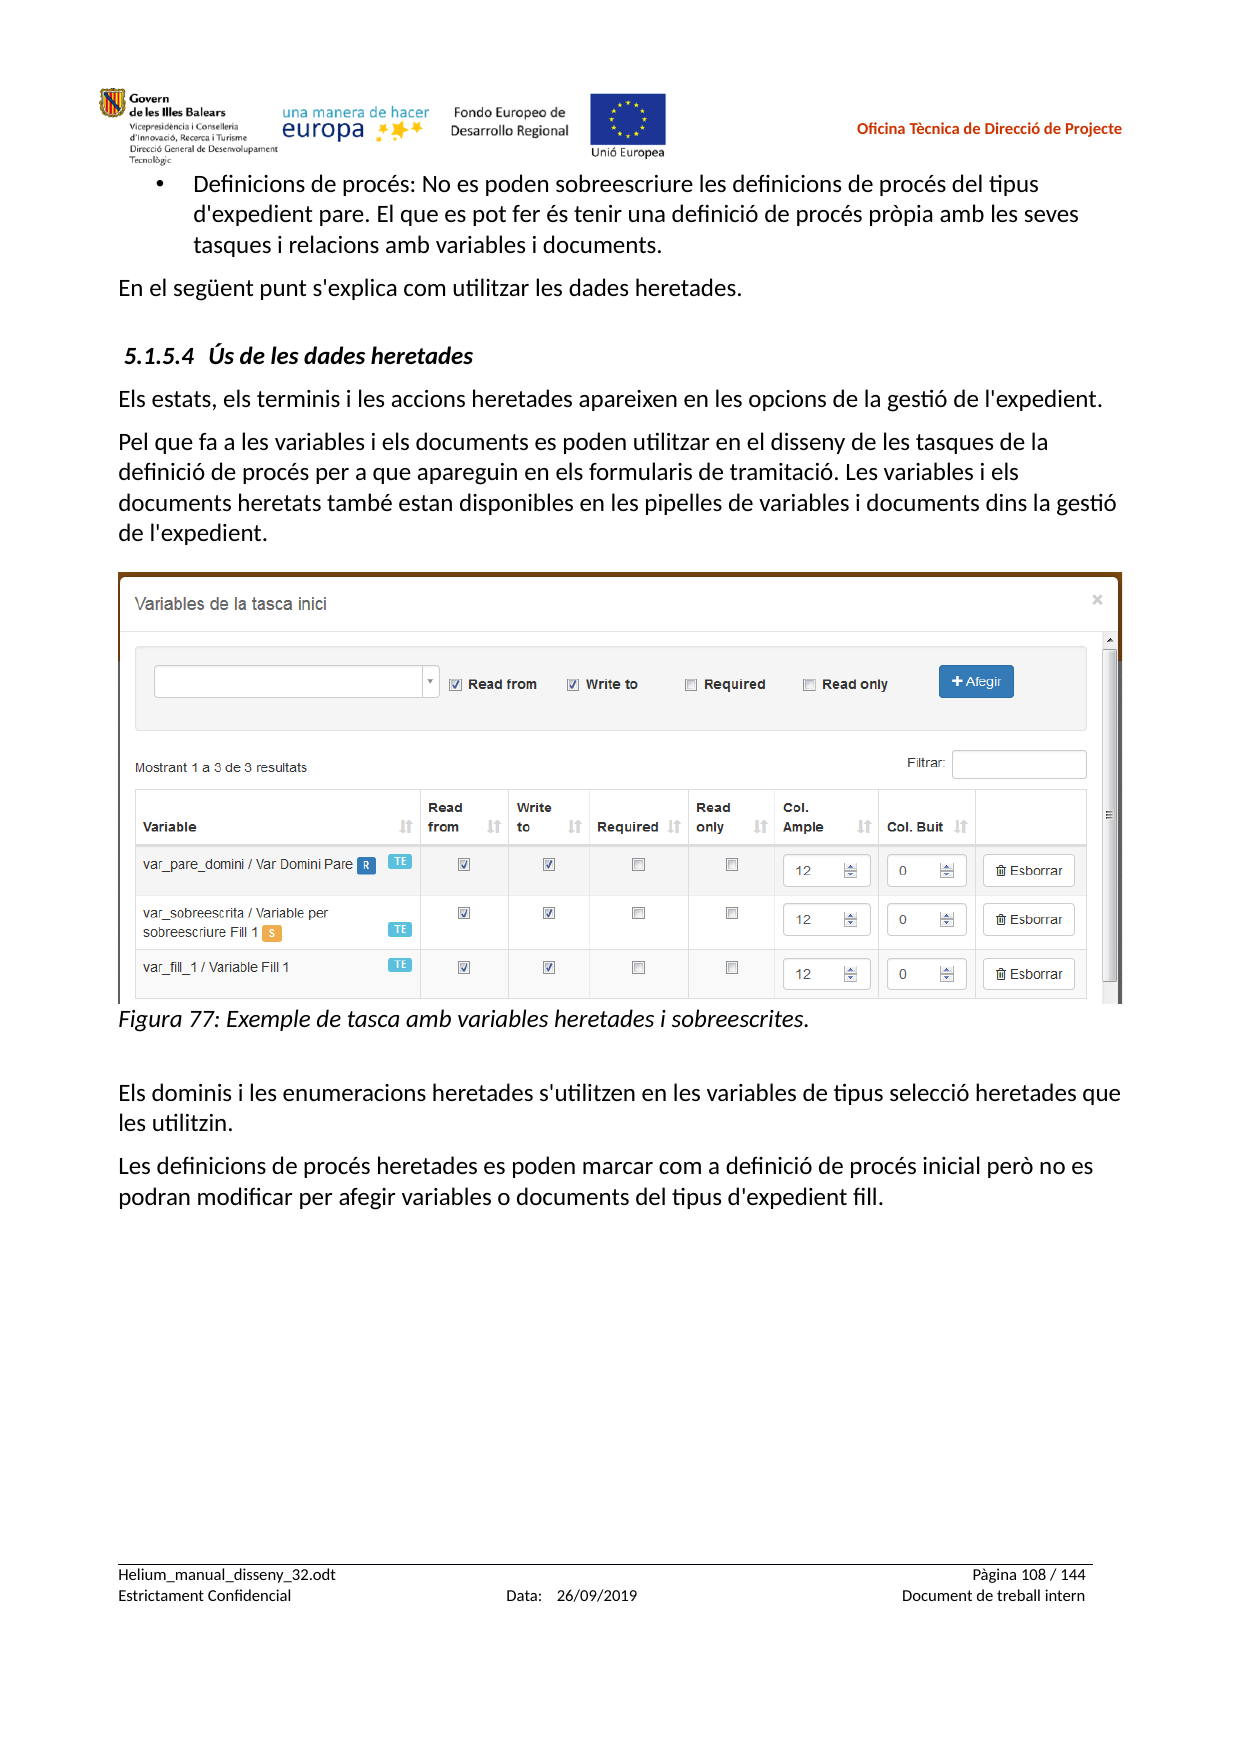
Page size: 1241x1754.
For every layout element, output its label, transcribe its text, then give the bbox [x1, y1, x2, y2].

text Figura 77: Exemple de tasca amb variables heretades i sobreescrites. [118, 1004, 1122, 1034]
subtitle Ús de les dades heretades [118, 340, 1122, 370]
picture [118, 572, 1123, 1004]
text Els estats, els terminis i les accions heretades apareixen en les opcions de la gestió de l'expedient. [118, 383, 1122, 413]
text Pel que fa a les variables i els documents es poden utilitzar en el disseny de les tasques de la definició de procés per a que apareguin en els formularis de tramitació. Les variables i els documents heretats també estan disponibles en les pipelles de variables i documents dins la gestió de l'expedient. [118, 426, 1122, 548]
list Definicions de procés: No es poden sobreescriure les definicions de procés del tipus d'expedient pare. El que es pot fer és tenir una definició de procés pròpia amb les seves tasques i relacions amb variables i documents. [156, 168, 1122, 259]
text En el següent punt s'explica com utilitzar les dades heretades. [118, 272, 1122, 302]
picture [99, 87, 668, 166]
text Les definicions de procés heretades es poden marcar com a definició de procés inicial però no es podran modificar per afegir variables o documents del tipus d'expedient fill. [118, 1151, 1122, 1212]
text Els dominis i les enumeracions heretades s'utilitzen en les variables de tipus selecció heretades que les utilitzin. [118, 1077, 1122, 1138]
